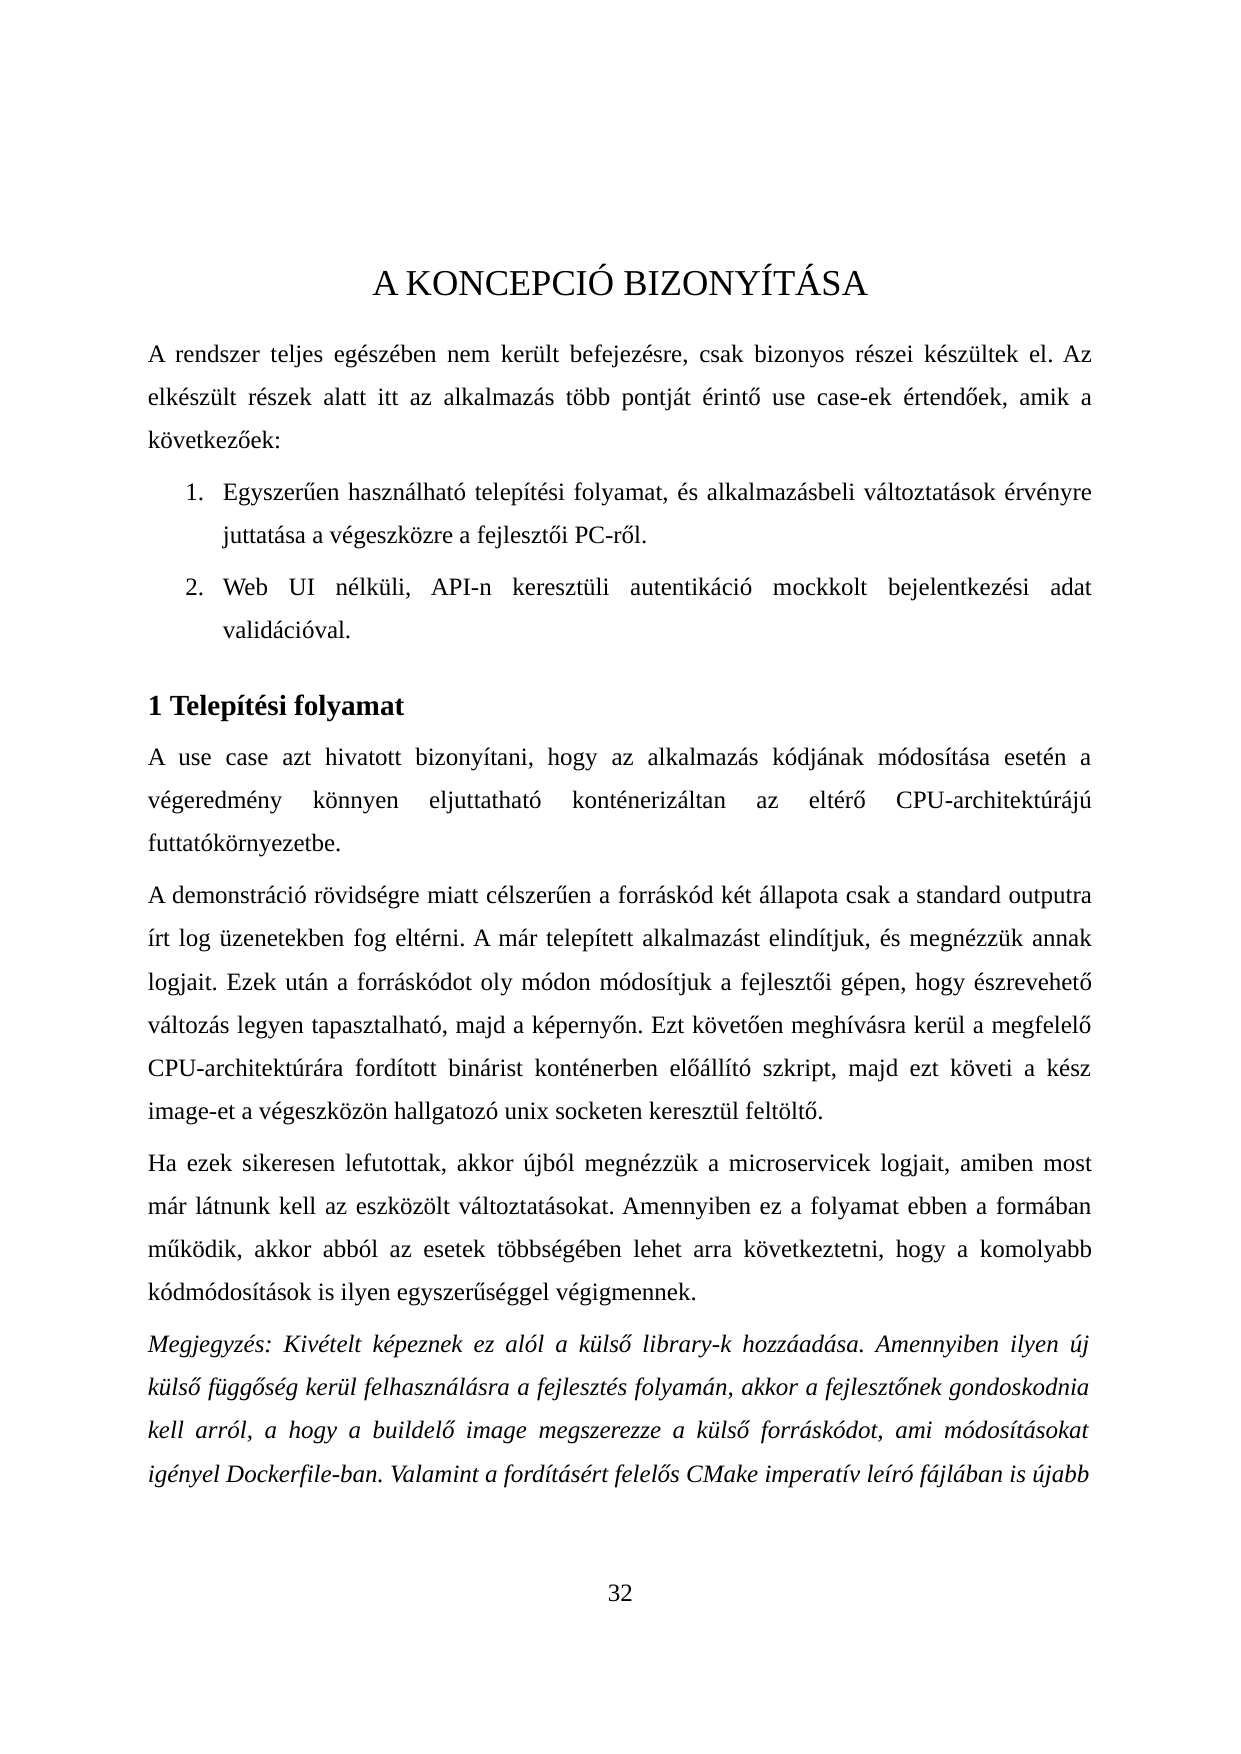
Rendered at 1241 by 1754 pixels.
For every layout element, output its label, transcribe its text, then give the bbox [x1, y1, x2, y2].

text Ha ezek sikeresen lefutottak, akkor újból megnézzük a microservicek logjait, amiben most már látnunk kell az eszközölt változtatásokat. Amennyiben ez a folyamat ebben a formában működik, akkor abból az esetek többségében lehet arra következtetni, hogy a komolyabb kódmódosítások is ilyen egyszerűséggel végigmennek. [148, 1148, 1093, 1306]
text A demonstráció rövidségre miatt célszerűen a forráskód két állapota csak a standard outputra írt log üzenetekben fog eltérni. A már telepített alkalmazást elindítjuk, és megnézzük annak logjait. Ezek után a forráskódot oly módon módosítjuk a fejlesztői gépen, hogy észrevehető változás legyen tapasztalható, majd a képernyőn. Ezt követően meghívásra kerül a megfelelő CPU-architektúrára fordított binárist konténerben előállító szkript, majd ezt követi a kész image-et a végeszközön hallgatozó unix socketen keresztül feltöltő. [148, 880, 1093, 1125]
text A use case azt hivatott bizonyítani, hogy az alkalmazás kódjának módosítása esetén a végeredmény könnyen eljuttatható konténerizáltan az eltérő CPU-architektúrájú futtatókörnyezetbe. [148, 742, 1093, 857]
subtitle Telepítési folyamat [148, 688, 1093, 721]
list Egyszerűen használható telepítési folyamat, és alkalmazásbeli változtatások érvényre juttatása a végeszközre a fejlesztői PC-ről. [185, 477, 1093, 549]
list Web UI nélküli, API-n keresztüli autentikáció mockkolt bejelentkezési adat validációval. [185, 572, 1093, 644]
text A rendszer teljes egészében nem került befejezésre, csak bizonyos részei készültek el. Az elkészült részek alatt itt az alkalmazás több pontját érintő use case-ek értendőek, amik a következőek: [148, 339, 1093, 454]
subtitle A KONCEPCIÓ BIZONYÍTÁSA [148, 261, 1093, 303]
text Megjegyzés: Kivételt képeznek ez alól a külső library-k hozzáadása. Amennyiben ilyen új külső függőség kerül felhasználásra a fejlesztés folyamán, akkor a fejlesztőnek gondoskodnia kell arról, a hogy a buildelő image megszerezze a külső forráskódot, ami módosításokat igényel Dockerfile-ban. Valamint a fordításért felelős CMake imperatív leíró fájlában is újabb [148, 1329, 1093, 1487]
